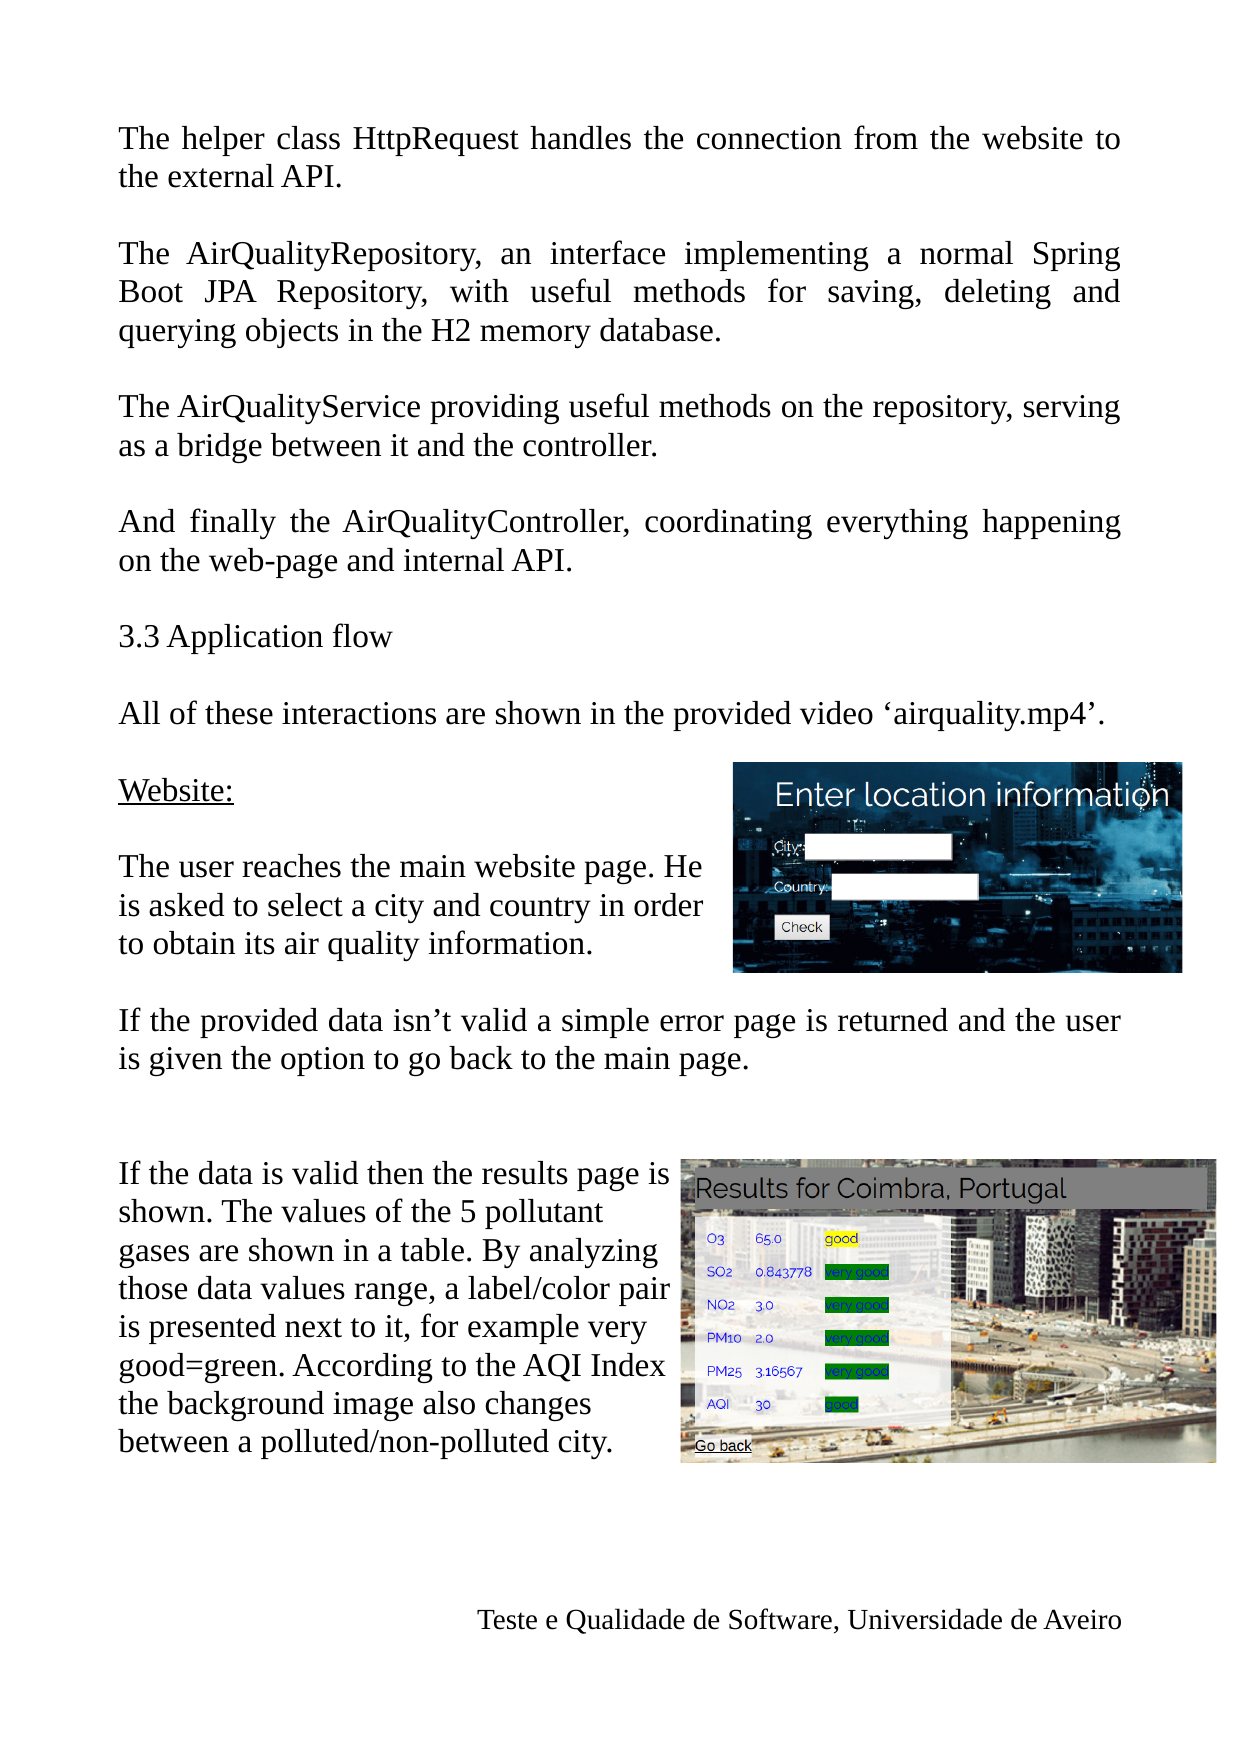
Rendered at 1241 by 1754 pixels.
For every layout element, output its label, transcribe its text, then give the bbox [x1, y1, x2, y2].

text All of these interactions are shown in the provided video ‘airquality.mp4’. [118, 693, 1122, 731]
text The helper class HttpRequest handles the connection from the website to the external API. [118, 118, 1122, 195]
text The user reaches the main website page. He is asked to select a city and country in order to obtain its air quality information. [118, 846, 732, 961]
text Website: [118, 770, 732, 808]
text The AirQualityRepository, an interface implementing a normal Spring Boot JPA Repository, with useful methods for saving, deleting and querying objects in the H2 memory database. [118, 233, 1122, 348]
text If the provided data isn’t valid a simple error page is returned and the user is given the option to go back to the main page. [118, 1000, 1122, 1076]
text 3.3 Application flow [118, 616, 1122, 655]
picture [732, 762, 1183, 973]
text If the data is valid then the results page is shown. The values of the 5 pollutant gases are shown in a table. By analyzing those data values range, a label/color pair is presented next to it, for example very good=green. According to the AQI Index the background image also changes between a polluted/non-polluted city. [118, 1153, 1122, 1460]
picture [680, 1159, 1217, 1463]
text The AirQualityService providing useful methods on the repository, serving as a bridge between it and the controller. [118, 386, 1122, 463]
text And finally the AirQualityController, coordinating everything happening on the web-page and internal API. [118, 501, 1122, 578]
